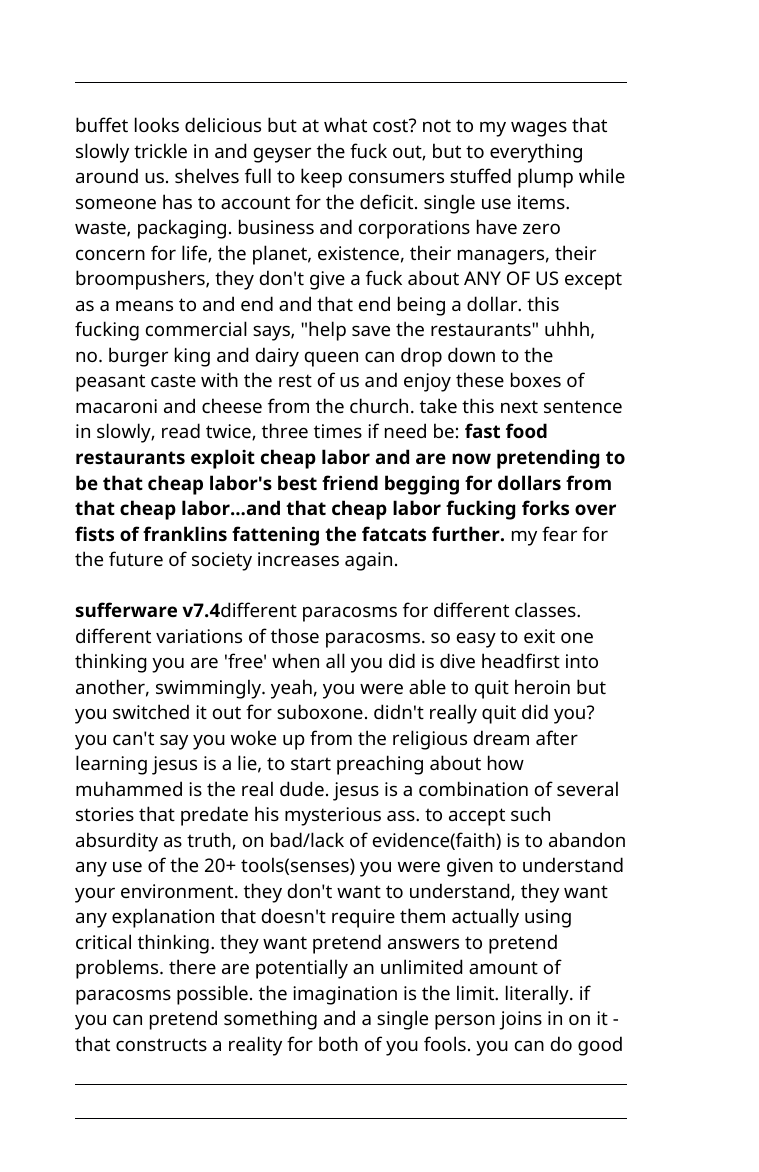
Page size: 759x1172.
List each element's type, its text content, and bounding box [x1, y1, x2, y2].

text buffet looks delicious but at what cost? not to my wages that slowly trickle in and geyser the fuck out, but to everything around us. shelves full to keep consumers stuffed plump while someone has to account for the deficit. single use items. waste, packaging. business and corporations have zero concern for life, the planet, existence, their managers, their broompushers, they don't give a fuck about ANY OF US except as a means to and end and that end being a dollar. this fucking commercial says, "help save the restaurants" uhhh, no. burger king and dairy queen can drop down to the peasant caste with the rest of us and enjoy these boxes of macaroni and cheese from the church. take this next sentence in slowly, read twice, three times if need be: fast food restaurants exploit cheap labor and are now pretending to be that cheap labor's best friend begging for dollars from that cheap labor...and that cheap labor fucking forks over fists of franklins fattening the fatcats further. my fear for the future of society increases again. sufferware v7.4different paracosms for different classes. different variations of those paracosms. so easy to exit one thinking you are 'free' when all you did is dive headfirst into another, swimmingly. yeah, you were able to quit heroin but you switched it out for suboxone. didn't really quit did you? you can't say you woke up from the religious dream after learning jesus is a lie, to start preaching about how muhammed is the real dude. jesus is a combination of several stories that predate his mysterious ass. to accept such absurdity as truth, on bad/lack of evidence(faith) is to abandon any use of the 20+ tools(senses) you were given to understand your environment. they don't want to understand, they want any explanation that doesn't require them actually using critical thinking. they want pretend answers to pretend problems. there are potentially an unlimited amount of paracosms possible. the imagination is the limit. literally. if you can pretend something and a single person joins in on it - that constructs a reality for both of you fools. you can do good [75, 112, 627, 1057]
